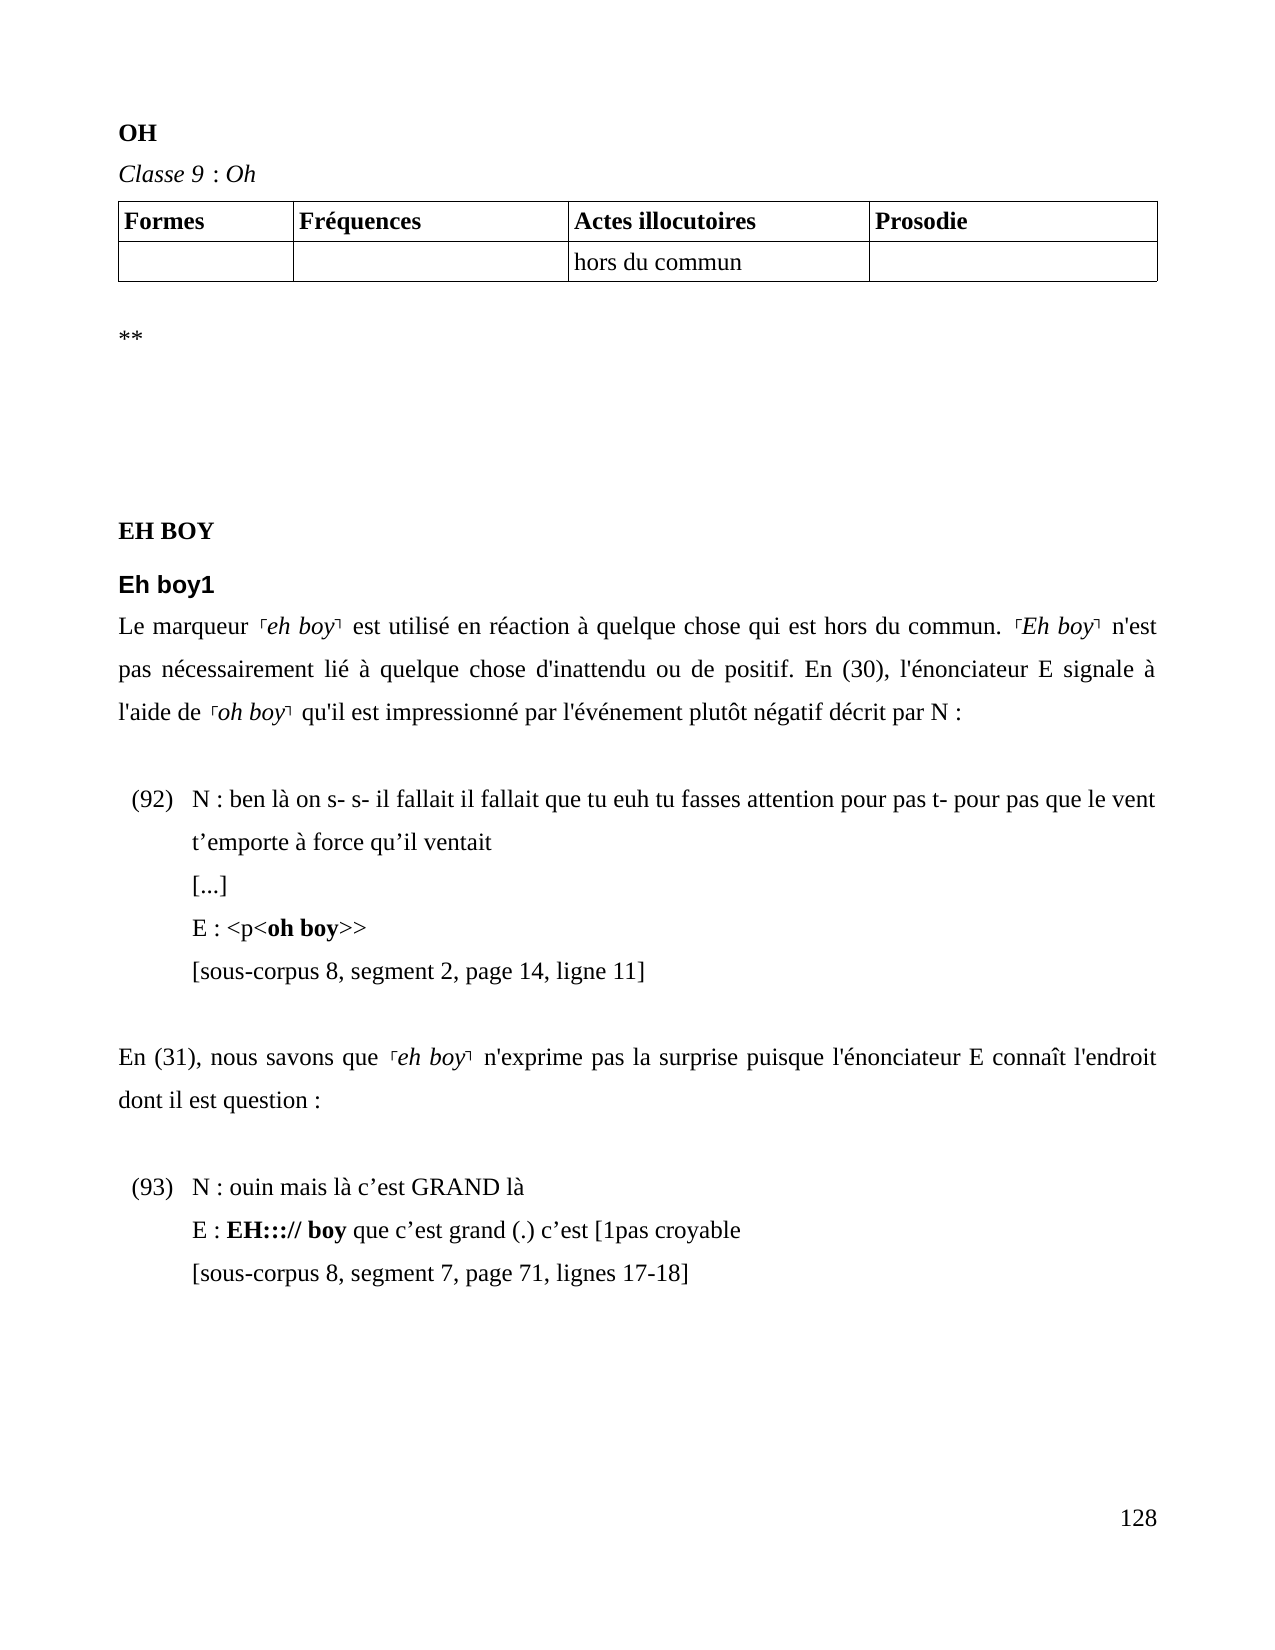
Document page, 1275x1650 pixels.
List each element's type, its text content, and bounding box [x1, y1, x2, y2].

text E : <p<oh boy>> [131, 913, 1157, 942]
text ** [118, 324, 1157, 353]
subtitle EH BOY [118, 516, 1157, 545]
text (92) N : ben là on s- s- il fallait il fallait que tu euh tu fasses attention pour pas t- pour pas que le vent t’emporte à force qu’il ventait [131, 784, 1157, 856]
text [...] [131, 870, 1157, 899]
table_cell [119, 242, 293, 281]
subtitle OH [118, 118, 1157, 147]
subtitle Eh boy1 [118, 570, 1157, 599]
text [sous-corpus 8, segment 2, page 14, ligne 11] [131, 956, 1157, 985]
table_header Fréquences [294, 202, 568, 241]
table_header Formes [119, 202, 293, 241]
text (93) N : ouin mais là c’est GRAND là [131, 1172, 1157, 1201]
text Le marqueur ┌eh boy┐ est utilisé en réaction à quelque chose qui est hors du commun. ┌Eh boy┐ n'est pas nécessairement lié à quelque chose d'inattendu ou de positif. En (30), l'énonciateur E signale à l'aide de ┌oh boy┐ qu'il est impressionné par l'événement plutôt négatif décrit par N : [118, 611, 1157, 726]
text [sous-corpus 8, segment 7, page 71, lignes 17-18] [131, 1258, 1157, 1287]
text Classe 9 : Oh [118, 159, 1157, 188]
table_cell [870, 242, 1157, 281]
table_cell hors du commun [569, 242, 869, 281]
text En (31), nous savons que ┌eh boy┐ n'exprime pas la surprise puisque l'énonciateur E connaît l'endroit dont il est question : [118, 1042, 1157, 1114]
text E : EH:::// boy que c’est grand (.) c’est [1pas croyable [131, 1215, 1157, 1244]
table_header Actes illocutoires [569, 202, 869, 241]
table_cell [294, 242, 568, 281]
table_header Prosodie [870, 202, 1157, 241]
